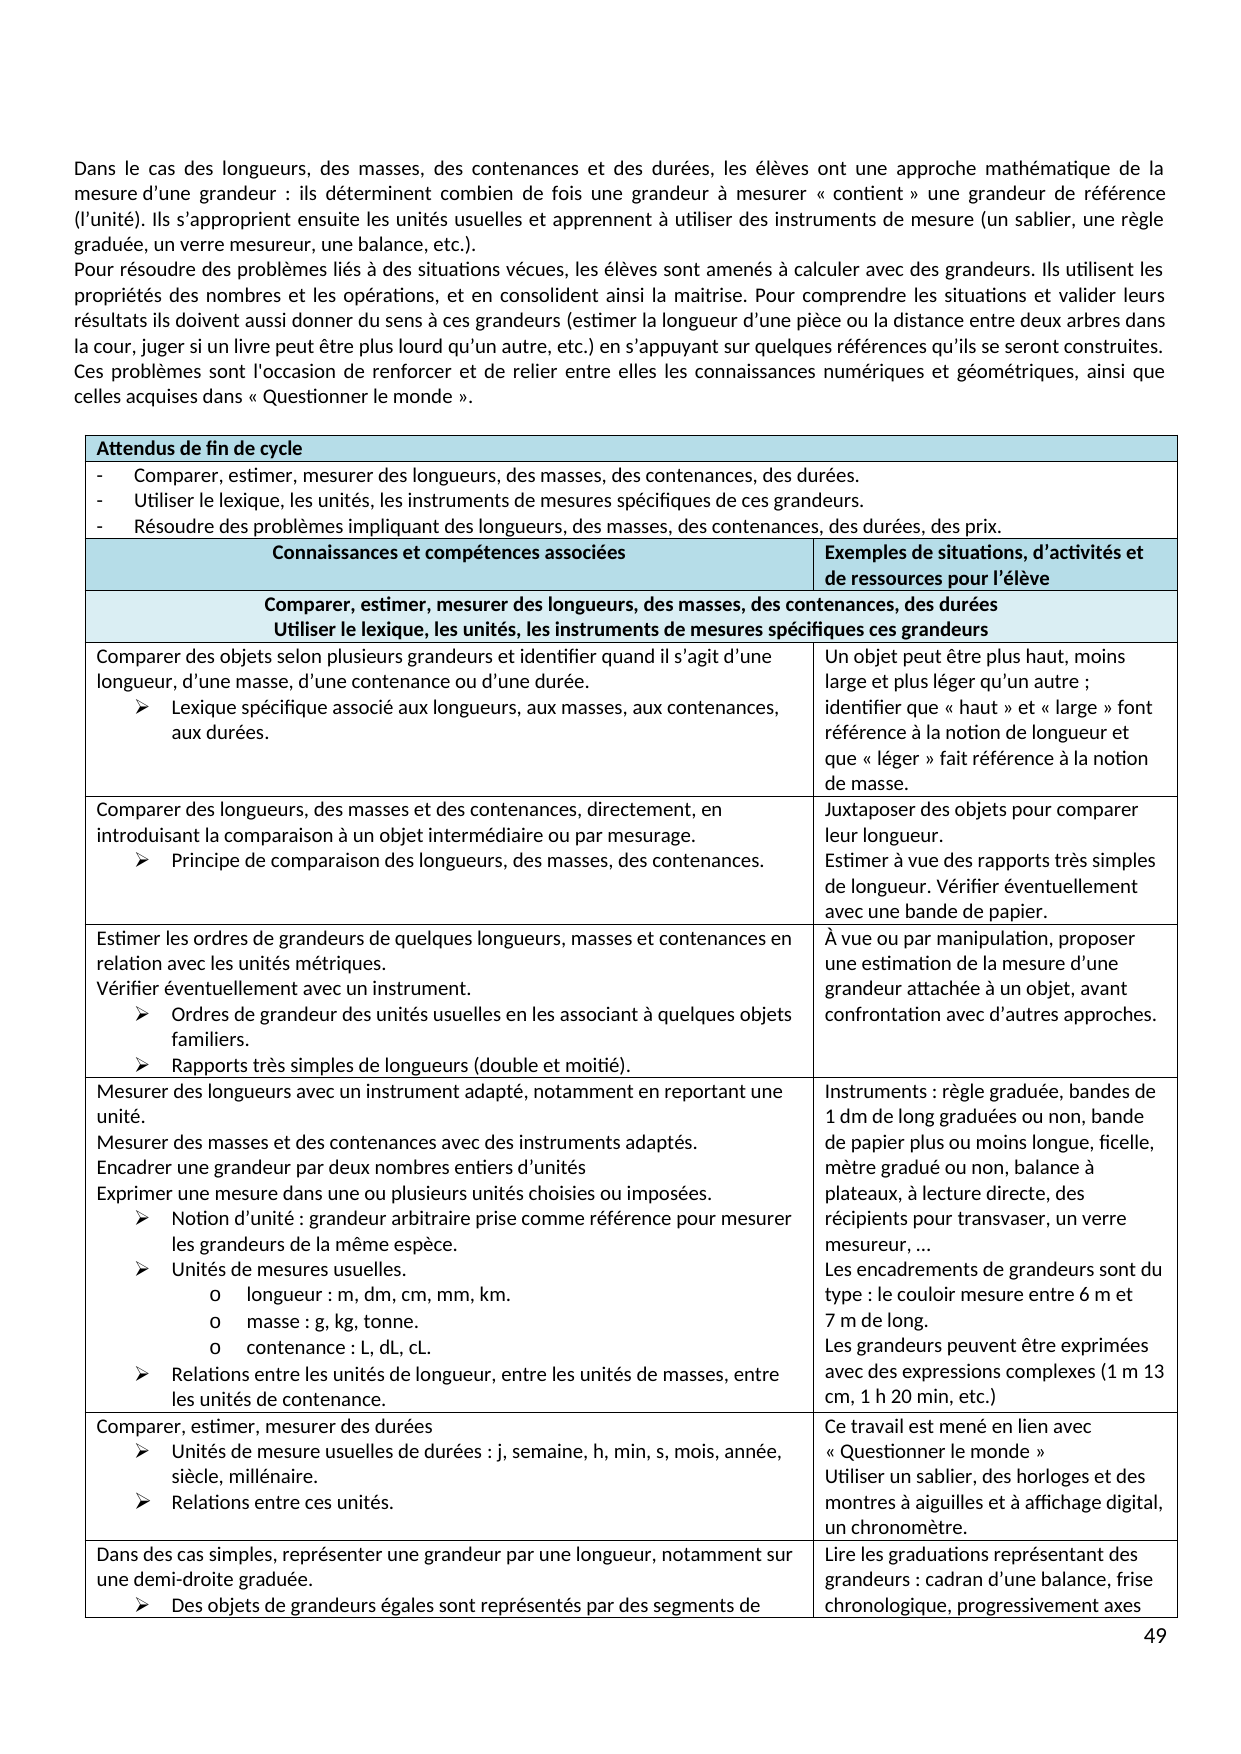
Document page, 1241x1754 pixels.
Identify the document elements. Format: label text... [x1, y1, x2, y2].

table_cell Juxtaposer des objets pour comparer leur longueur. Estimer à vue des rapports très simples de longueur. Vérifier éventuellement avec une bande de papier. [814, 797, 1177, 924]
table_cell Instruments : règle graduée, bandes de 1 dm de long graduées ou non, bande de papier plus ou moins longue, ficelle, mètre gradué ou non, balance à plateaux, à lecture directe, des récipients pour transvaser, un verre mesureur, … Les encadrements de grandeurs sont du type : le couloir mesure entre 6 m et 7 m de long. Les grandeurs peuvent être exprimées avec des expressions complexes (1 m 13 cm, 1 h 20 min, etc.) [814, 1078, 1177, 1412]
table_cell Ce travail est mené en lien avec « Questionner le monde » Utiliser un sablier, des horloges et des montres à aiguilles et à affichage digital, un chronomètre. [814, 1413, 1177, 1540]
table_cell Comparer des longueurs, des masses et des contenances, directement, en introduisant la comparaison à un objet intermédiaire ou par mesurage. Principe de comparaison des longueurs, des masses, des contenances. [86, 797, 813, 924]
table_cell Mesurer des longueurs avec un instrument adapté, notamment en reportant une unité. Mesurer des masses et des contenances avec des instruments adaptés. Encadrer une grandeur par deux nombres entiers d’unités Exprimer une mesure dans une ou plusieurs unités choisies ou imposées. Notion d’unité : grandeur arbitraire prise comme référence pour mesurer les grandeurs de la même espèce. Unités de mesures usuelles. longueur : m, dm, cm, mm, km. masse : g, kg, tonne. contenance : L, dL, cL. Relations entre les unités de longueur, entre les unités de masses, entre les unités de contenance. [86, 1078, 813, 1412]
text Dans le cas des longueurs, des masses, des contenances et des durées, les élèves ont une approche mathématique de la mesure d’une grandeur : ils déterminent combien de fois une grandeur à mesurer « contient » une grandeur de référence (l’unité). Ils s’approprient ensuite les unités usuelles et apprennent à utiliser des instruments de mesure (un sablier, une règle graduée, un verre mesureur, une balance, etc.). [74, 155, 1167, 257]
table_cell Comparer, estimer, mesurer des durées Unités de mesure usuelles de durées : j, semaine, h, min, s, mois, année, siècle, millénaire. Relations entre ces unités. [86, 1413, 813, 1540]
table_cell Dans des cas simples, représenter une grandeur par une longueur, notamment sur une demi-droite graduée. Des objets de grandeurs égales sont représentés par des segments de [86, 1541, 813, 1617]
table_cell Lire les graduations représentant des grandeurs : cadran d’une balance, frise chronologique, progressivement axes [814, 1541, 1177, 1617]
table_cell Estimer les ordres de grandeurs de quelques longueurs, masses et contenances en relation avec les unités métriques. Vérifier éventuellement avec un instrument. Ordres de grandeur des unités usuelles en les associant à quelques objets familiers. Rapports très simples de longueurs (double et moitié). [86, 925, 813, 1077]
table_cell Un objet peut être plus haut, moins large et plus léger qu’un autre ; identifier que « haut » et « large » font référence à la notion de longueur et que « léger » fait référence à la notion de masse. [814, 643, 1177, 796]
table_header Attendus de fin de cycle [86, 436, 1177, 461]
table_cell À vue ou par manipulation, proposer une estimation de la mesure d’une grandeur attachée à un objet, avant confrontation avec d’autres approches. [814, 925, 1177, 1077]
table_cell Comparer, estimer, mesurer des longueurs, des masses, des contenances, des durées Utiliser le lexique, les unités, les instruments de mesures spécifiques ces grandeurs [86, 591, 1177, 642]
text Pour résoudre des problèmes liés à des situations vécues, les élèves sont amenés à calculer avec des grandeurs. Ils utilisent les propriétés des nombres et les opérations, et en consolident ainsi la maitrise. Pour comprendre les situations et valider leurs résultats ils doivent aussi donner du sens à ces grandeurs (estimer la longueur d’une pièce ou la distance entre deux arbres dans la cour, juger si un livre peut être plus lourd qu’un autre, etc.) en s’appuyant sur quelques références qu’ils se seront construites. Ces problèmes sont l'occasion de renforcer et de relier entre elles les connaissances numériques et géométriques, ainsi que celles acquises dans « Questionner le monde ». [74, 257, 1167, 409]
table_cell Connaissances et compétences associées [86, 539, 813, 590]
table_cell Exemples de situations, d’activités et de ressources pour l’élève [814, 539, 1177, 590]
table_cell Comparer des objets selon plusieurs grandeurs et identifier quand il s’agit d’une longueur, d’une masse, d’une contenance ou d’une durée. Lexique spécifique associé aux longueurs, aux masses, aux contenances, aux durées. [86, 643, 813, 796]
table_cell Comparer, estimer, mesurer des longueurs, des masses, des contenances, des durées. Utiliser le lexique, les unités, les instruments de mesures spécifiques de ces grandeurs. Résoudre des problèmes impliquant des longueurs, des masses, des contenances, des durées, des prix. [86, 462, 1177, 538]
